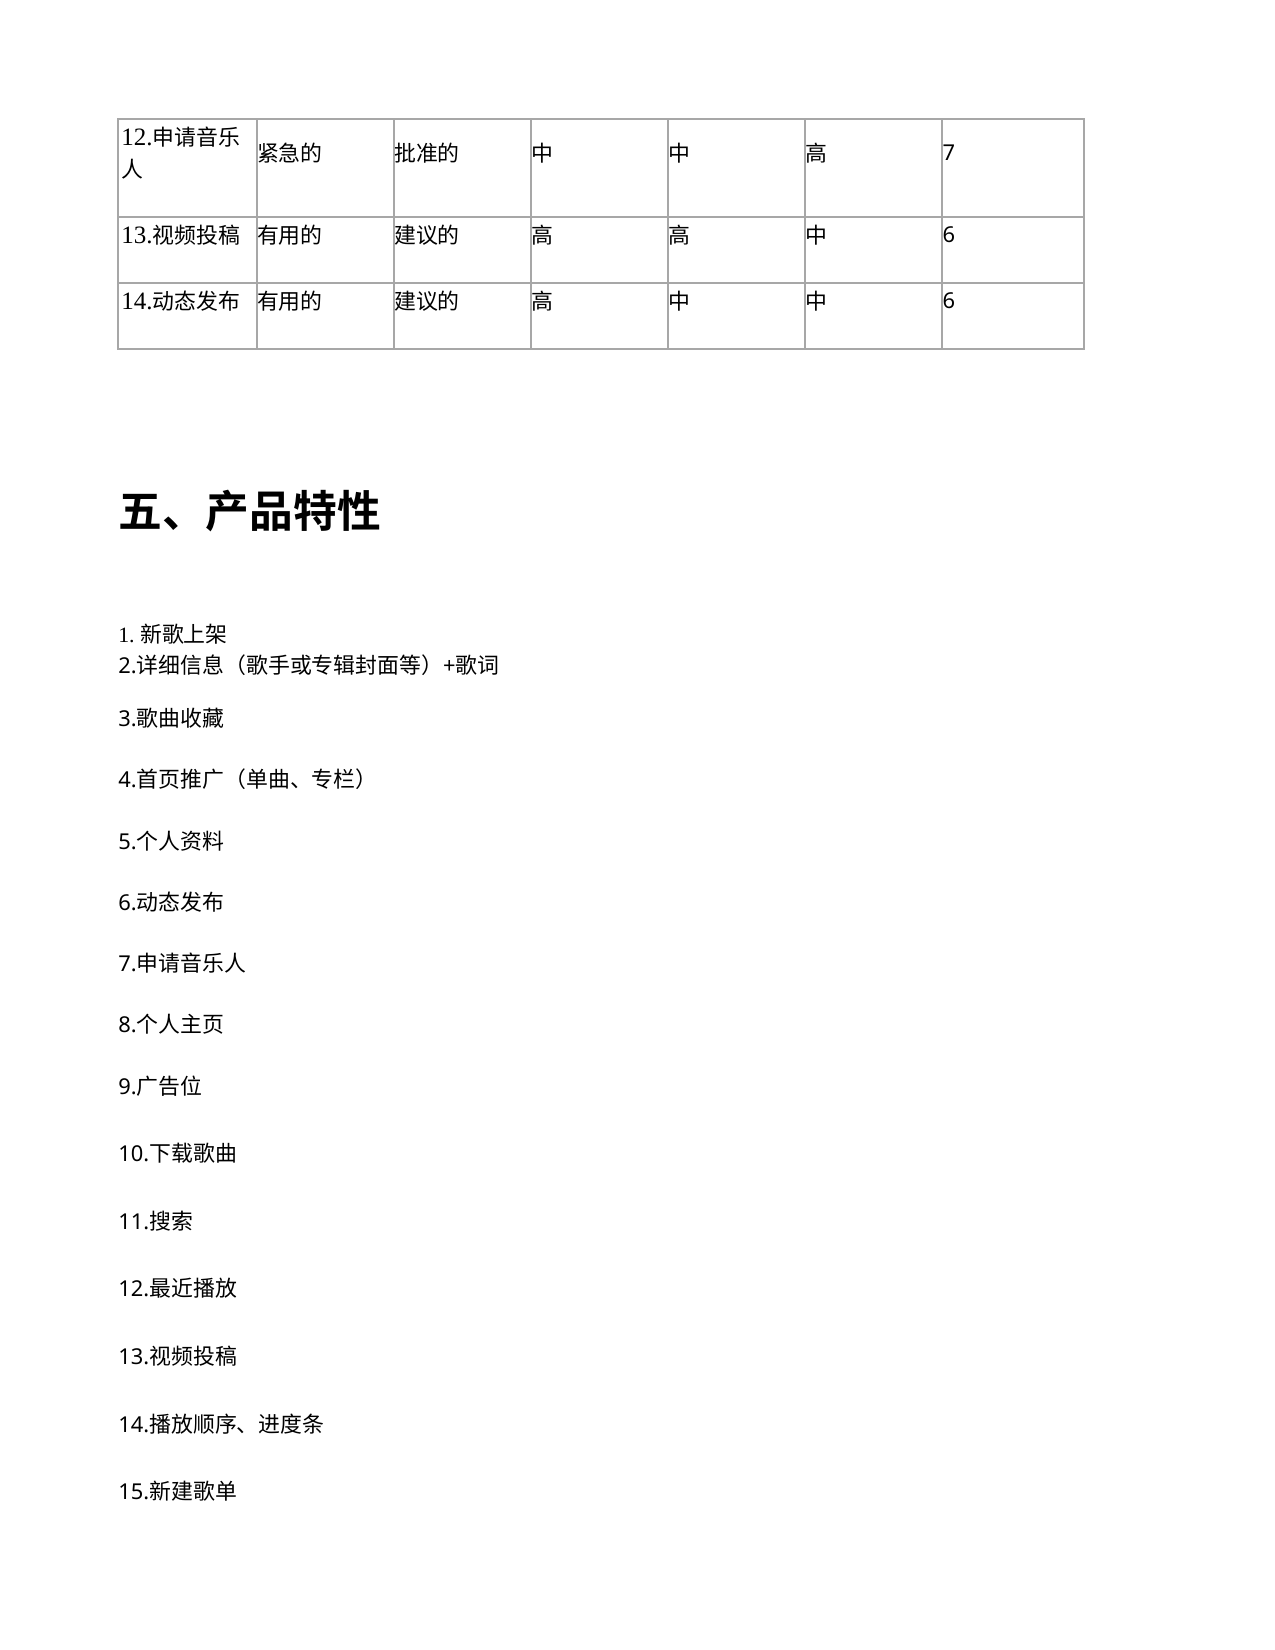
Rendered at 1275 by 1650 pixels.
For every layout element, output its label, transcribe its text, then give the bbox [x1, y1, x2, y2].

table_cell 12.申请音乐人 [119, 120, 256, 216]
text 5.个人资料 [118, 824, 1157, 855]
text 9.广告位 [118, 1069, 1157, 1100]
table_cell 建议的 [395, 284, 530, 348]
table_cell 高 [532, 218, 667, 282]
text 8.个人主页 [118, 1007, 1157, 1039]
table_cell 中 [669, 120, 804, 216]
text 6.动态发布 [118, 885, 1157, 917]
text 2.详细信息（歌手或专辑封面等）+歌词 [118, 648, 1157, 680]
table_cell 中 [806, 218, 941, 282]
table_cell 建议的 [395, 218, 530, 282]
text 12.最近播放 [118, 1271, 1157, 1303]
table_cell 7 [943, 120, 1083, 216]
text 15.新建歌单 [118, 1474, 1157, 1506]
text 14.播放顺序、进度条 [118, 1407, 1157, 1438]
text 11.搜索 [118, 1204, 1157, 1236]
text 五、产品特性 [118, 477, 1157, 541]
table_cell 6 [943, 284, 1083, 348]
table_cell 中 [532, 120, 667, 216]
text 4.首页推广（单曲、专栏） [118, 762, 1157, 794]
table_cell 高 [806, 120, 941, 216]
table_cell 中 [806, 284, 941, 348]
text 10.下载歌曲 [118, 1136, 1157, 1168]
text 3.歌曲收藏 [118, 701, 1157, 733]
table_cell 14.动态发布 [119, 284, 256, 348]
table_cell 6 [943, 218, 1083, 282]
table_cell 高 [669, 218, 804, 282]
table_cell 有用的 [258, 218, 393, 282]
text 1. 新歌上架 [118, 617, 1157, 648]
text 13.视频投稿 [118, 1339, 1157, 1371]
table_cell 中 [669, 284, 804, 348]
table_cell 有用的 [258, 284, 393, 348]
table_cell 13.视频投稿 [119, 218, 256, 282]
text 7.申请音乐人 [118, 946, 1157, 978]
table_cell 紧急的 [258, 120, 393, 216]
table_cell 批准的 [395, 120, 530, 216]
table_cell 高 [532, 284, 667, 348]
